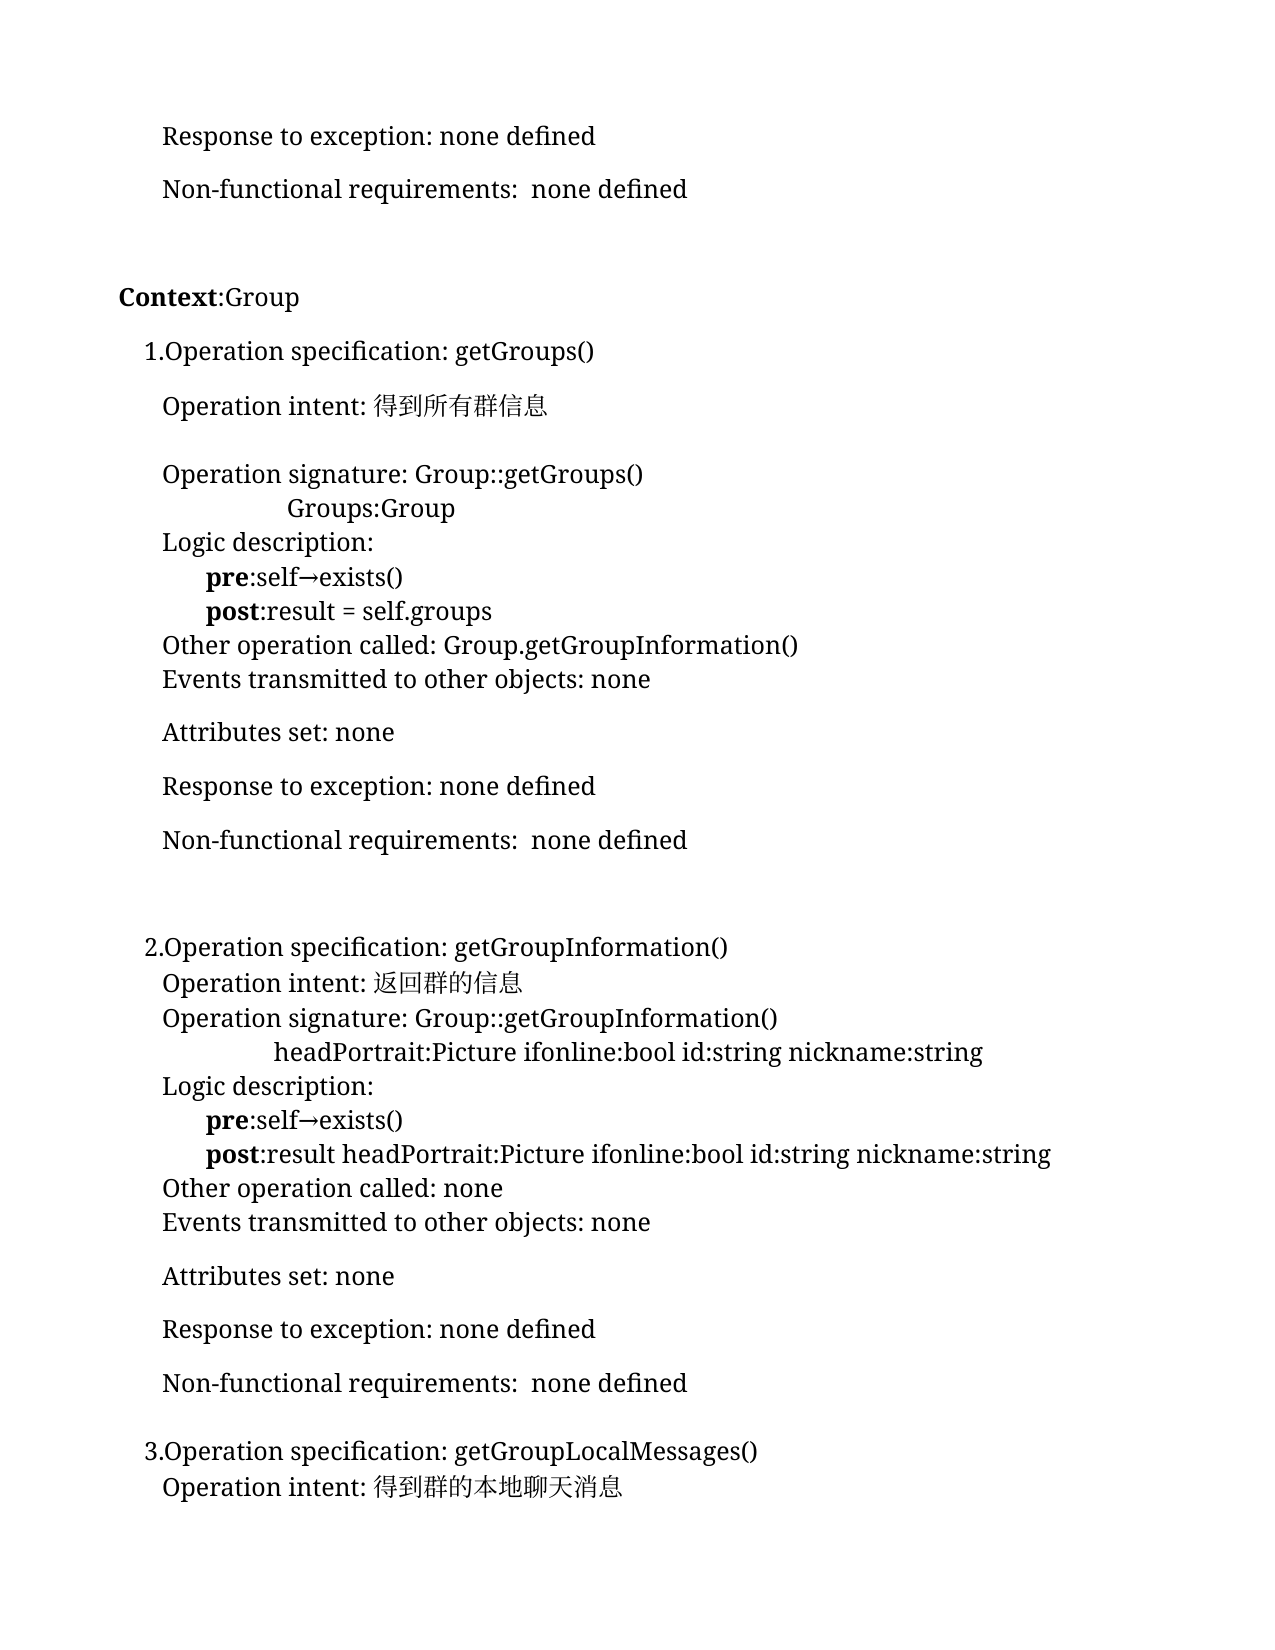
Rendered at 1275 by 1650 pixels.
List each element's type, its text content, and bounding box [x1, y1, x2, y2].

text post:result headPortrait:Picture ifonline:bool id:string nickname:string [118, 1136, 1157, 1171]
text Other operation called: none [118, 1171, 1157, 1204]
text Operation intent: 返回群的信息 [118, 964, 1157, 1000]
text Operation intent: 得到群的本地聊天消息 [118, 1468, 1157, 1504]
text Operation signature: Group::getGroupInformation() [118, 1000, 1157, 1034]
text Logic description: [118, 525, 1157, 559]
text Response to exception: none defined [118, 1312, 1157, 1346]
text post:result = self.groups [118, 593, 1157, 627]
text Non-functional requirements: none defined [118, 172, 1157, 206]
text Non-functional requirements: none defined [118, 1366, 1157, 1400]
text Response to exception: none defined [118, 769, 1157, 803]
text pre:self→exists() [118, 559, 1157, 593]
text headPortrait:Picture ifonline:bool id:string nickname:string [118, 1034, 1157, 1068]
text Context:Group [118, 279, 1157, 313]
text Non-functional requirements: none defined [118, 823, 1157, 857]
text Operation signature: Group::getGroups() [118, 457, 1157, 491]
text Attributes set: none [118, 1258, 1157, 1292]
text 1.Operation specification: getGroups() [118, 333, 1157, 367]
text Other operation called: Group.getGroupInformation() [118, 627, 1157, 661]
text 3.Operation specification: getGroupLocalMessages() [118, 1434, 1157, 1468]
text pre:self→exists() [118, 1102, 1157, 1136]
text Logic description: [118, 1068, 1157, 1102]
text Events transmitted to other objects: none [118, 661, 1157, 695]
text Attributes set: none [118, 715, 1157, 749]
text Events transmitted to other objects: none [118, 1204, 1157, 1239]
text Operation intent: 得到所有群信息 [118, 387, 1157, 423]
text Response to exception: none defined [118, 118, 1157, 152]
text Groups:Group [118, 491, 1157, 525]
text 2.Operation specification: getGroupInformation() [118, 930, 1157, 964]
